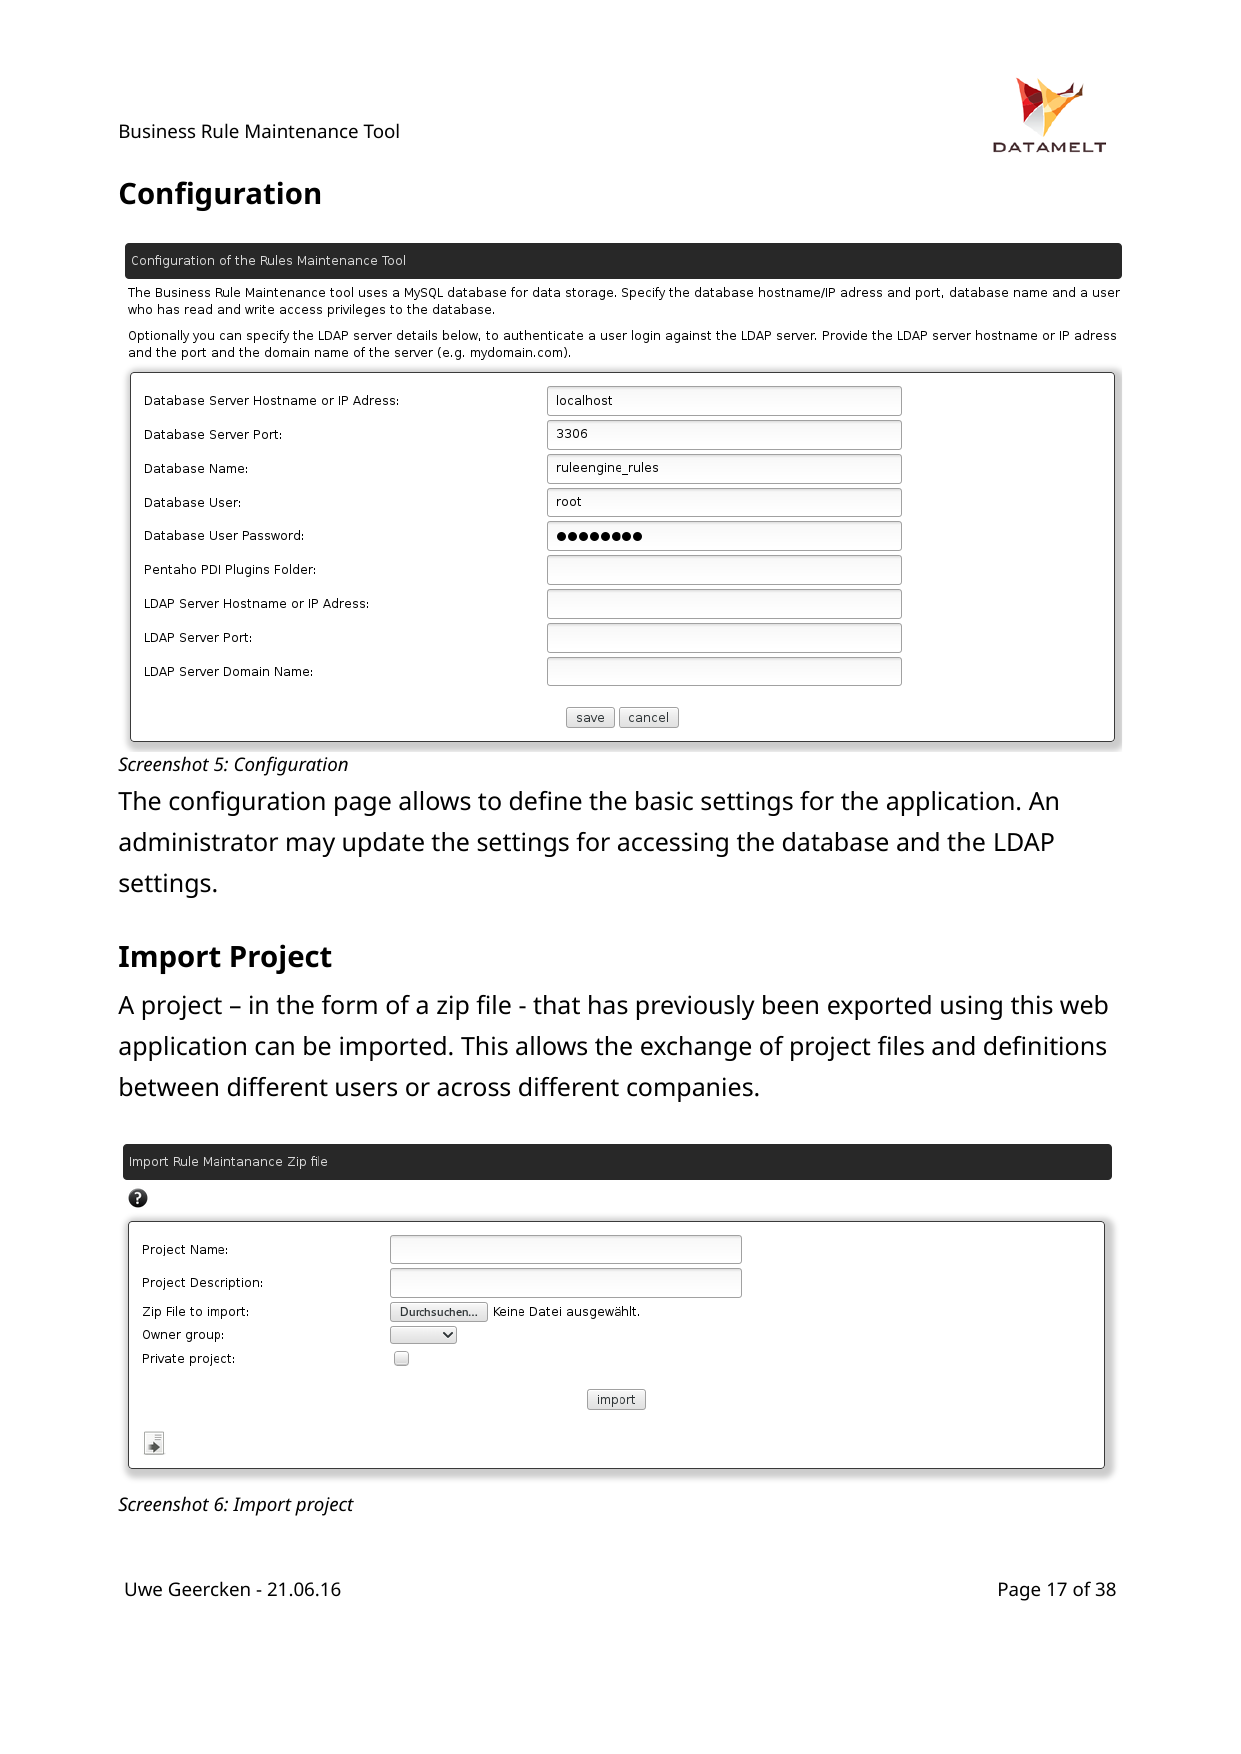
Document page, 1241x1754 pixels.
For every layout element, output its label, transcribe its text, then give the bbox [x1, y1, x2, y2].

subtitle Import Project [118, 936, 1122, 976]
text Screenshot 6: Import project [118, 1492, 1122, 1517]
text Screenshot 5: Configuration [118, 752, 1122, 777]
picture [118, 1137, 1123, 1492]
subtitle Configuration [118, 173, 1122, 213]
picture [992, 69, 1107, 160]
text A project – in the form of a zip file - that has previously been exported using this web application can be imported. This allows the exchange of project files and definitions between different users or across different companies. [118, 988, 1122, 1104]
picture [118, 237, 1123, 752]
text [118, 226, 1122, 237]
text The configuration page allows to define the basic settings for the application. An administrator may update the settings for accessing the database and the LDAP settings. [118, 777, 1122, 899]
